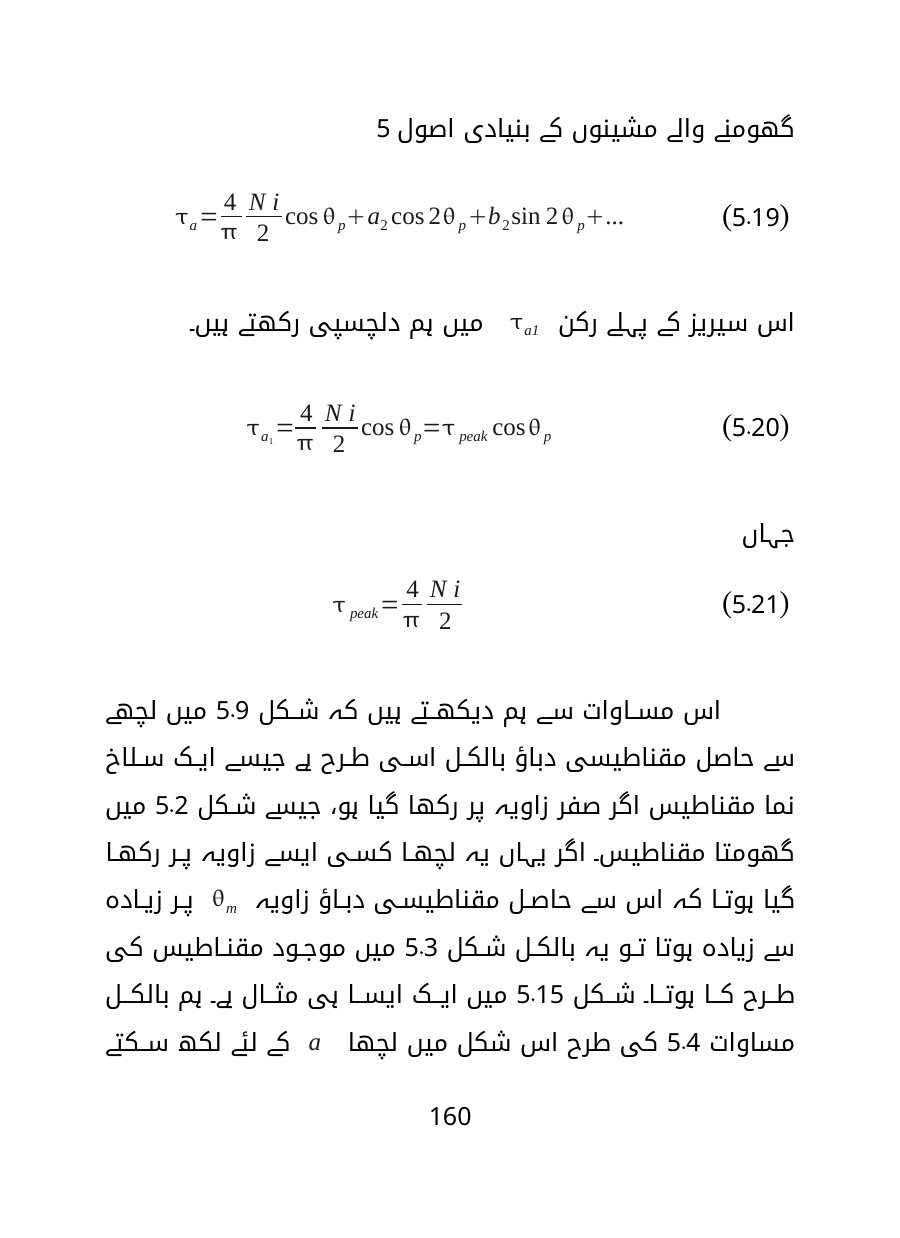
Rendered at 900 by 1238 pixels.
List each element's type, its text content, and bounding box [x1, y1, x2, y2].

table_header (5.21) [683, 570, 795, 653]
text جہاں [105, 510, 795, 558]
table_header (5.20) [685, 393, 795, 476]
text اس مساوات سے ہم دیکھتے ہیں کہ شکل 5.9 میں لچھے سے حاصل مقناطیسی دباؤ بالکل اسی طرح ہے جیسے ایک سلاخ نما مقناطیس اگر صفر زاویہ پر رکھا گیا ہو، جیسے شکل 5.2 میں گھومتا مقناطیس۔ اگر یہاں یہ لچھا کسی ایسے زاویہ پر رکھا گیا ہوتا کہ اس سے حاصل مقناطیسی دباؤ زاویہپر زیادہ سے زیادہ ہوتا تو یہ بالکل شکل 5.3 میں موجود مقناطیس کی طرح کا ہوتا۔ شکل 5.15 میں ایک ایسا ہی مثال ہے۔ ہم بالکل مساوات 5.4 کی طرح اس شکل میں لچھا کے لئے لکھ سکتے ہیں [105, 687, 795, 1066]
table_header [105, 570, 683, 653]
text اس سیریز کے پہلے رکن میں ہم دلچسپی رکھتے ہیں۔ [105, 299, 795, 347]
table_header (5.19) [686, 182, 795, 265]
table_header [105, 393, 684, 476]
table_header [105, 182, 686, 265]
